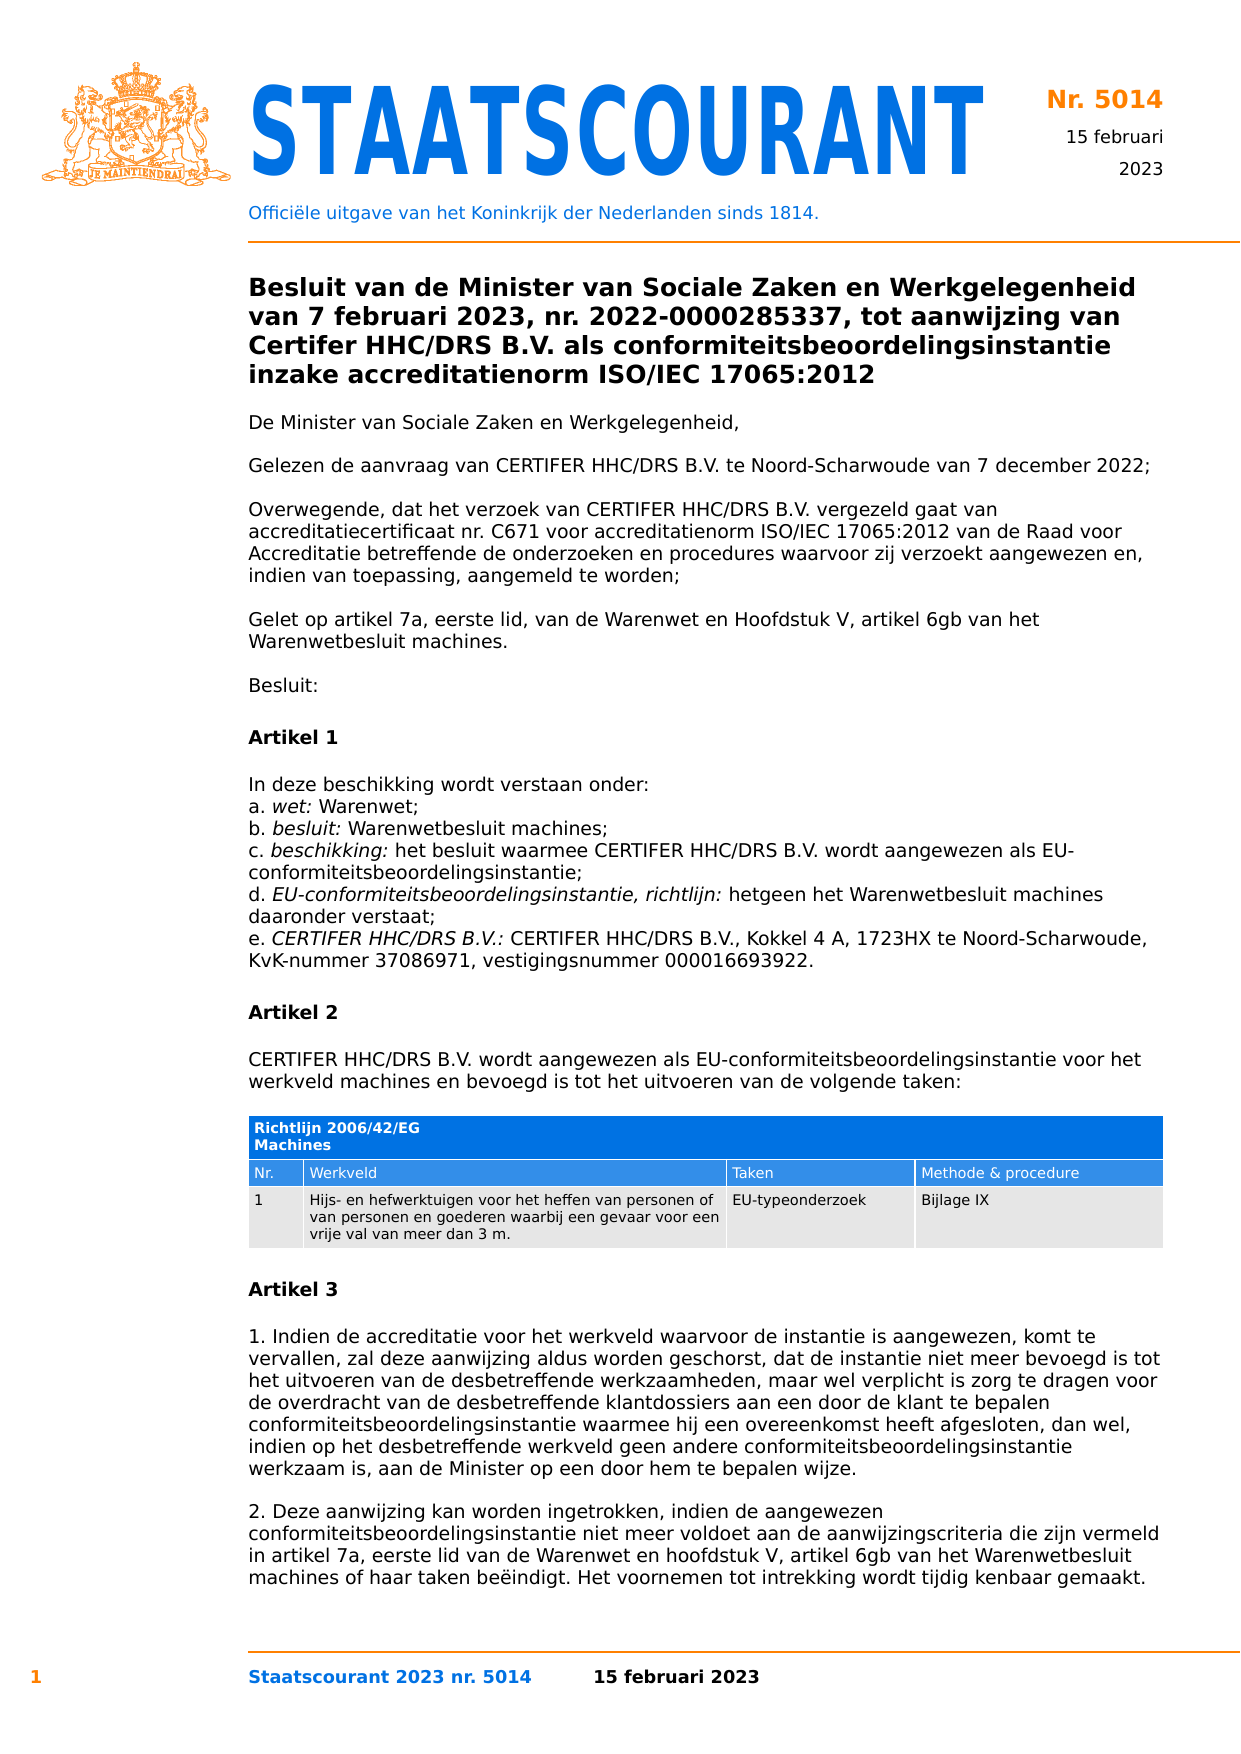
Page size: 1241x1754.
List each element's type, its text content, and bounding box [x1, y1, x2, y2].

table_header Richtlijn 2006/42/EG Machines [249, 1116, 1163, 1159]
text Besluit: [248, 675, 1163, 697]
subtitle Besluit van de Minister van Sociale Zaken en Werkgelegenheid van 7 februari 2023, nr. 2022-0000285337, tot aanwijzing van Certifer HHC/DRS B.V. als conformiteitsbeoordelingsinstantie inzake accreditatienorm ISO/IEC 17065:2012 [248, 273, 1163, 390]
table_cell Methode & procedure [916, 1160, 1163, 1186]
text De Minister van Sociale Zaken en Werkgelegenheid, [248, 412, 1163, 433]
subtitle Artikel 2 [248, 1002, 1163, 1024]
table_cell Bijlage IX [916, 1187, 1163, 1248]
text Gelezen de aanvraag van CERTIFER HHC/DRS B.V. te Noord-Scharwoude van 7 december 2022; [248, 455, 1163, 477]
table_cell Hijs- en hefwerktuigen voor het heffen van personen of van personen en goederen waarbij een gevaar voor een vrije val van meer dan 3 m. [304, 1187, 726, 1248]
text d. EU-conformiteitsbeoordelingsinstantie, richtlijn: hetgeen het Warenwetbesluit machines daaronder verstaat; [248, 884, 1163, 928]
table_cell Werkveld [304, 1160, 726, 1186]
text 2. Deze aanwijzing kan worden ingetrokken, indien de aangewezen conformiteitsbeoordelingsinstantie niet meer voldoet aan de aanwijzingscriteria die zijn vermeld in artikel 7a, eerste lid van de Warenwet en hoofdstuk V, artikel 6gb van het Warenwetbesluit machines of haar taken beëindigt. Het voornemen tot intrekking wordt tijdig kenbaar gemaakt. [248, 1501, 1163, 1589]
table_cell 15 februari [998, 121, 1240, 153]
subtitle Artikel 1 [248, 727, 1163, 749]
subtitle Artikel 3 [248, 1279, 1163, 1301]
text Gelet op artikel 7a, eerste lid, van de Warenwet en Hoofdstuk V, artikel 6gb van het Warenwetbesluit machines. [248, 609, 1163, 653]
text Overwegende, dat het verzoek van CERTIFER HHC/DRS B.V. vergezeld gaat van accreditatiecertificaat nr. C671 voor accreditatienorm ISO/IEC 17065:2012 van de Raad voor Accreditatie betreffende de onderzoeken en procedures waarvoor zij verzoekt aangewezen en, indien van toepassing, aangemeld te worden; [248, 499, 1163, 587]
table_cell 2023 [998, 153, 1240, 203]
text b. besluit: Warenwetbesluit machines; [248, 818, 1163, 840]
table_cell Officiële uitgave van het Koninkrijk der Nederlanden sinds 1814. [248, 203, 1240, 241]
table_cell EU-typeonderzoek [727, 1187, 914, 1248]
table_cell Taken [727, 1160, 914, 1186]
text c. beschikking: het besluit waarmee CERTIFER HHC/DRS B.V. wordt aangewezen als EU-conformiteitsbeoordelingsinstantie; [248, 840, 1163, 884]
table_cell 1 [249, 1187, 303, 1248]
text CERTIFER HHC/DRS B.V. wordt aangewezen als EU-conformiteitsbeoordelingsinstantie voor het werkveld machines en bevoegd is tot het uitvoeren van de volgende taken: [248, 1049, 1163, 1093]
text a. wet: Warenwet; [248, 796, 1163, 818]
table_header STAATSCOURANT [248, 62, 998, 203]
text In deze beschikking wordt verstaan onder: [248, 774, 1163, 796]
table_cell Nr. [249, 1160, 303, 1186]
table_header [25, 62, 248, 241]
text 1. Indien de accreditatie voor het werkveld waarvoor de instantie is aangewezen, komt te vervallen, zal deze aanwijzing aldus worden geschorst, dat de instantie niet meer bevoegd is tot het uitvoeren van de desbetreffende werkzaamheden, maar wel verplicht is zorg te dragen voor de overdracht van de desbetreffende klantdossiers aan een door de klant te bepalen conformiteitsbeoordelingsinstantie waarmee hij een overeenkomst heeft afgesloten, dan wel, indien op het desbetreffende werkveld geen andere conformiteitsbeoordelingsinstantie werkzaam is, aan de Minister op een door hem te bepalen wijze. [248, 1326, 1163, 1479]
table_header Nr. 5014 [998, 62, 1240, 121]
picture [41, 62, 231, 186]
text e. CERTIFER HHC/DRS B.V.: CERTIFER HHC/DRS B.V., Kokkel 4 A, 1723HX te Noord-Scharwoude, KvK-nummer 37086971, vestigingsnummer 000016693922. [248, 928, 1163, 972]
